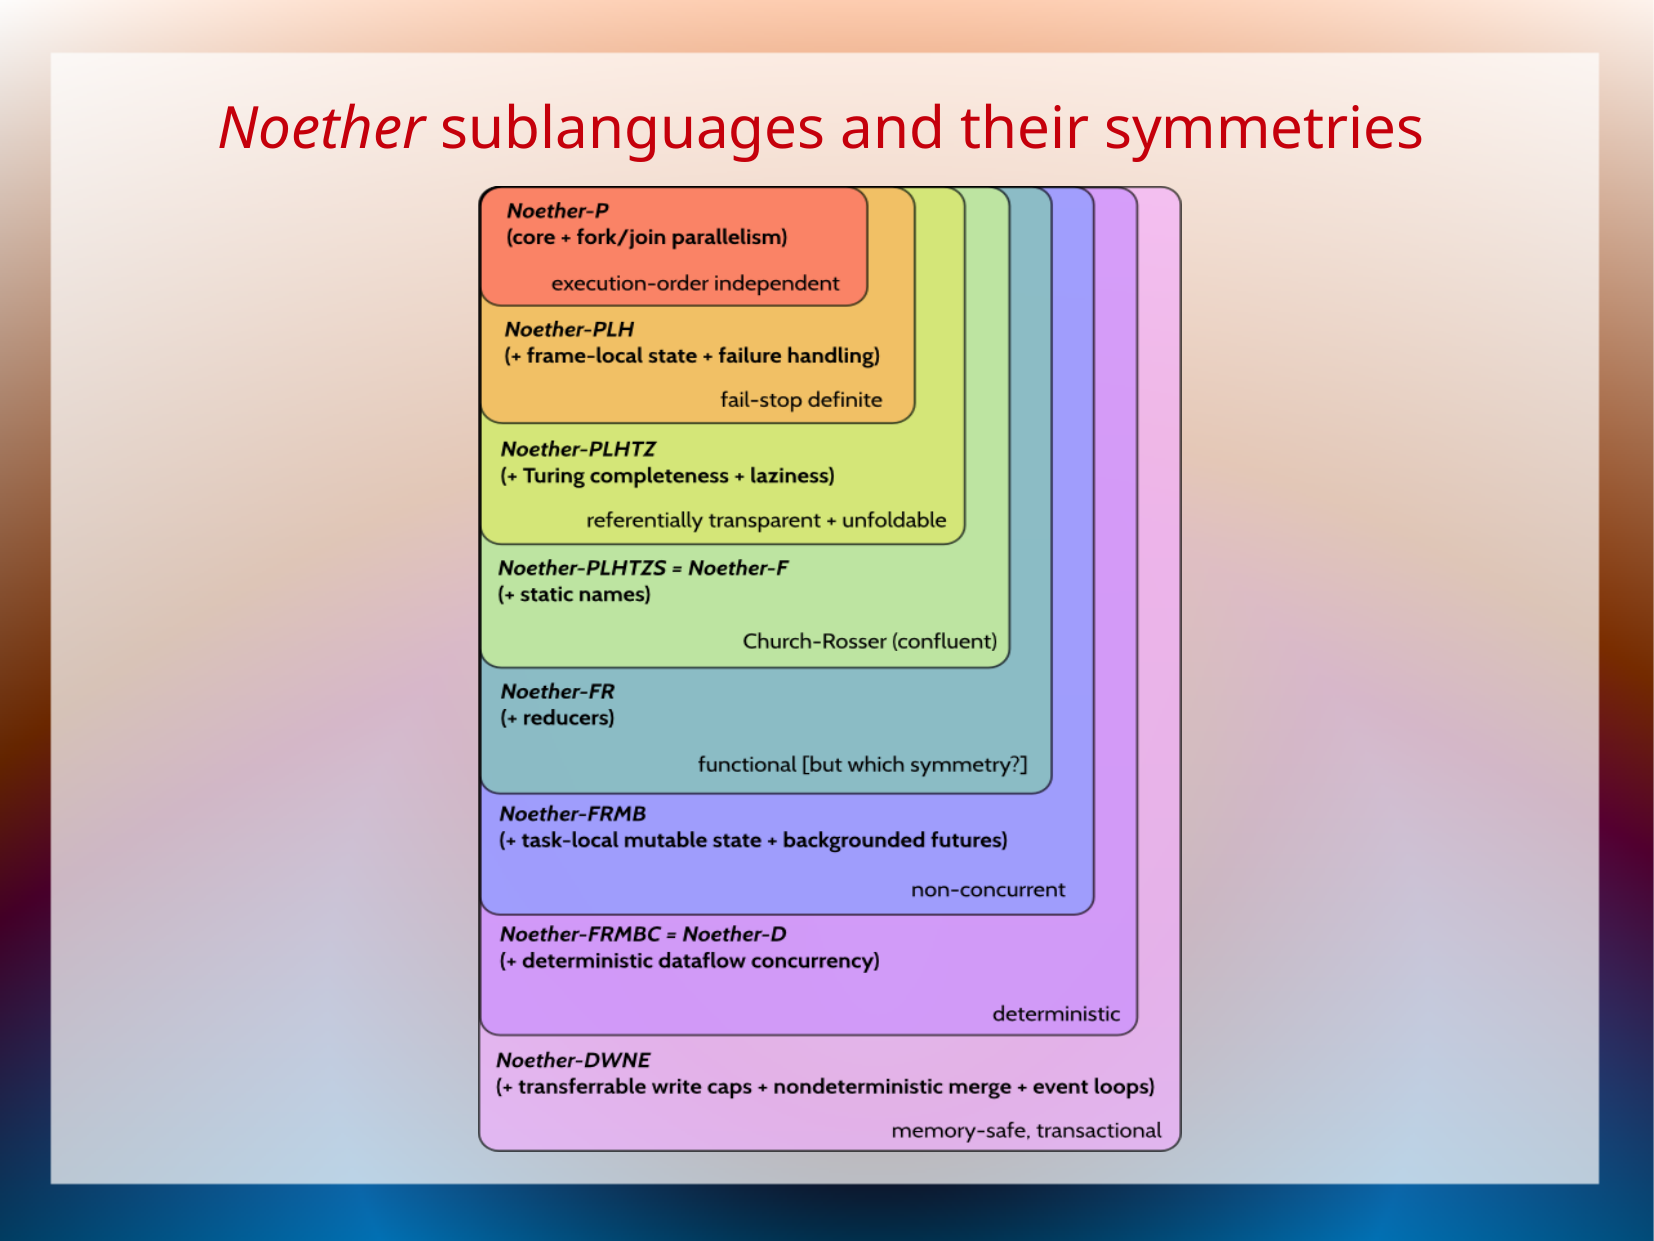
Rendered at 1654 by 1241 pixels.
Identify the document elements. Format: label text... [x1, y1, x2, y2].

title Noether sublanguages and their symmetries [76, 29, 1565, 222]
picture [0, 0, 1654, 1241]
